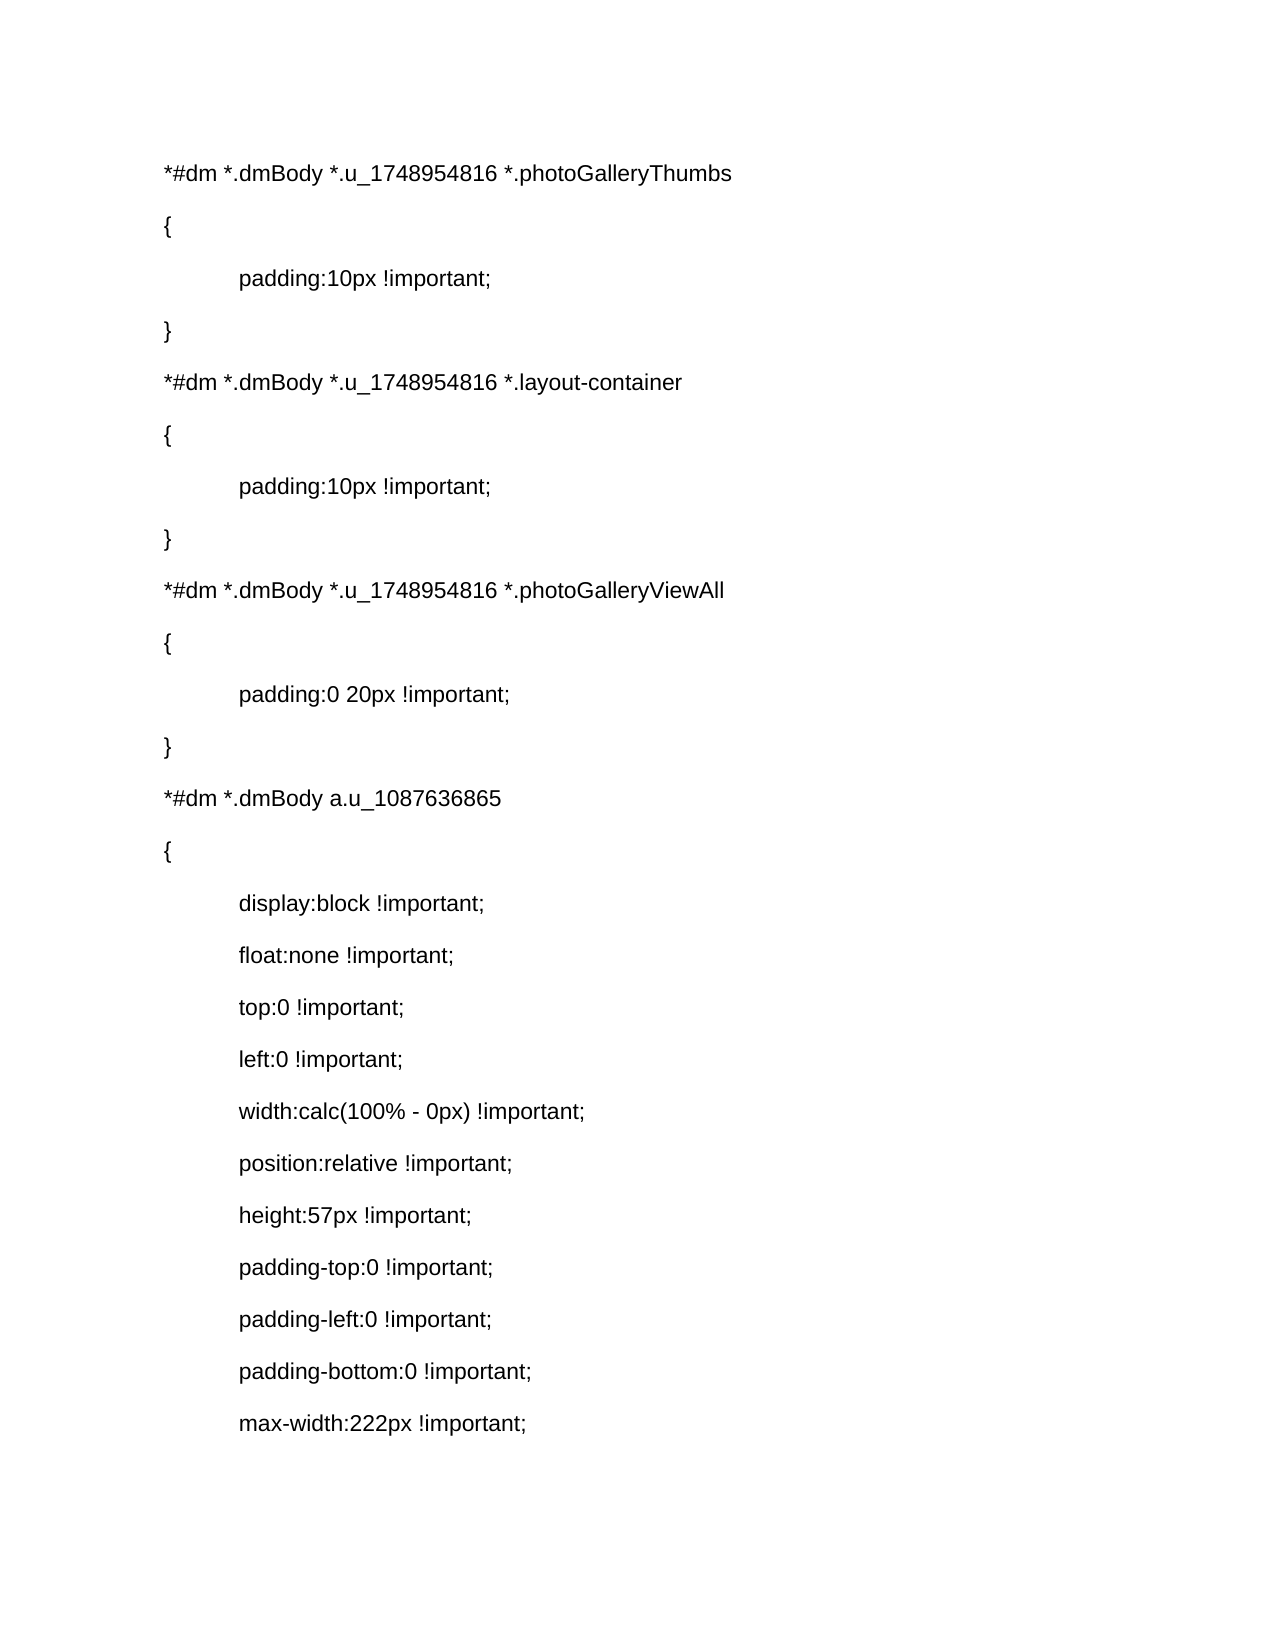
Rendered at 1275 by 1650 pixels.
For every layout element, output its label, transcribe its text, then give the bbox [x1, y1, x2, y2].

table_cell padding-bottom:0 !important; [153, 1348, 1125, 1400]
table_cell { [153, 202, 1125, 254]
table_cell max-width:222px !important; [153, 1400, 1125, 1452]
table_cell { [153, 827, 1125, 879]
table_cell width:calc(100% - 0px) !important; [153, 1088, 1125, 1139]
table_cell height:57px !important; [153, 1192, 1125, 1244]
table_cell padding:10px !important; [153, 254, 1125, 306]
table_cell *#dm *.dmBody a.u_1087636865 [153, 775, 1125, 827]
table_cell { [153, 619, 1125, 671]
table_cell padding:0 20px !important; [153, 671, 1125, 723]
table_cell float:none !important; [153, 931, 1125, 983]
table_cell padding:10px !important; [153, 463, 1125, 514]
table_cell padding-top:0 !important; [153, 1244, 1125, 1296]
table_cell *#dm *.dmBody *.u_1748954816 *.photoGalleryThumbs [153, 150, 1125, 202]
table_cell left:0 !important; [153, 1035, 1125, 1087]
table_cell { [153, 410, 1125, 462]
table_cell } [153, 306, 1125, 358]
table_cell position:relative !important; [153, 1140, 1125, 1192]
table_cell padding-left:0 !important; [153, 1296, 1125, 1348]
table_cell } [153, 515, 1125, 567]
table_cell *#dm *.dmBody *.u_1748954816 *.layout-container [153, 358, 1125, 410]
table_cell *#dm *.dmBody *.u_1748954816 *.photoGalleryViewAll [153, 567, 1125, 619]
table_cell display:block !important; [153, 879, 1125, 931]
table_cell top:0 !important; [153, 983, 1125, 1035]
table_cell } [153, 723, 1125, 775]
